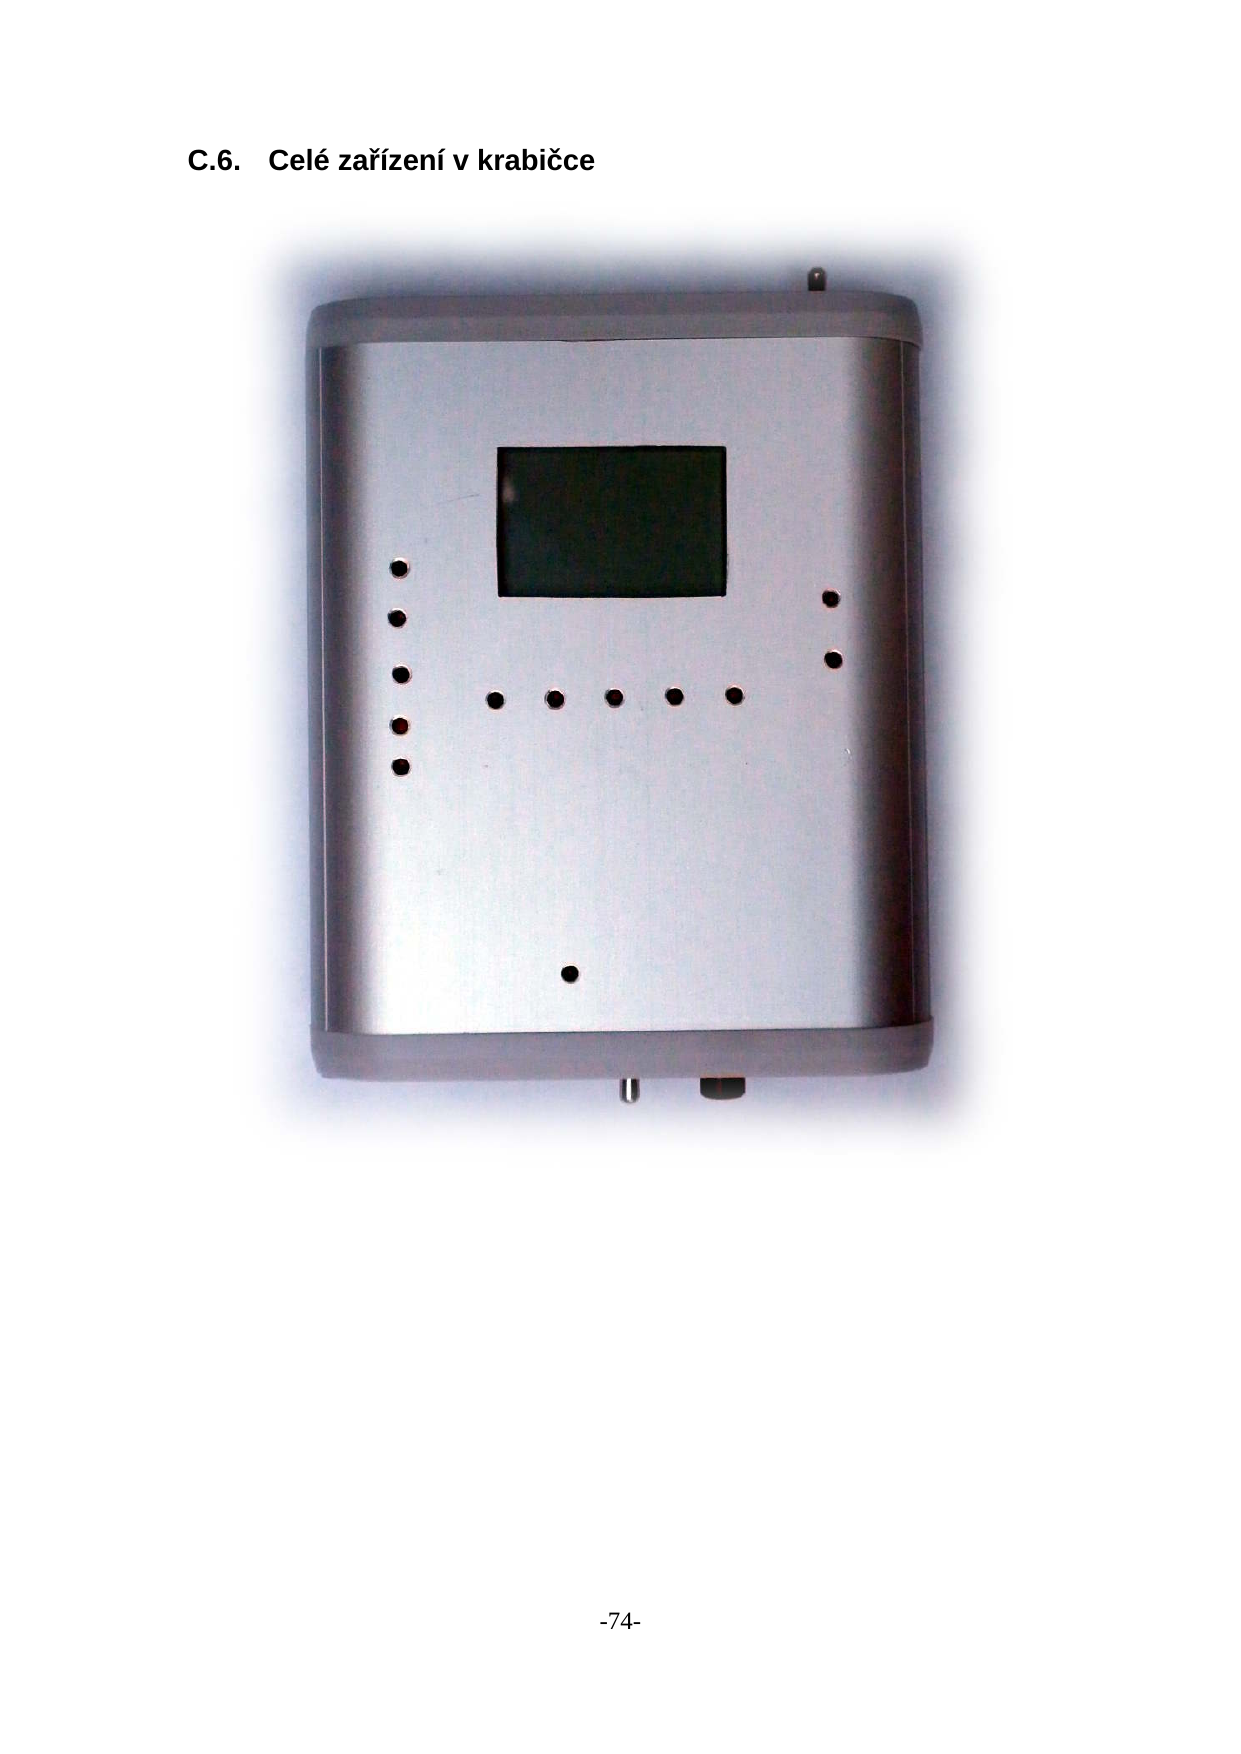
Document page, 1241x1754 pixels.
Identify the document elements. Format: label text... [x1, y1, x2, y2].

subtitle Celé zařízení v krabičce [179, 143, 1122, 177]
picture [226, 201, 1014, 1168]
